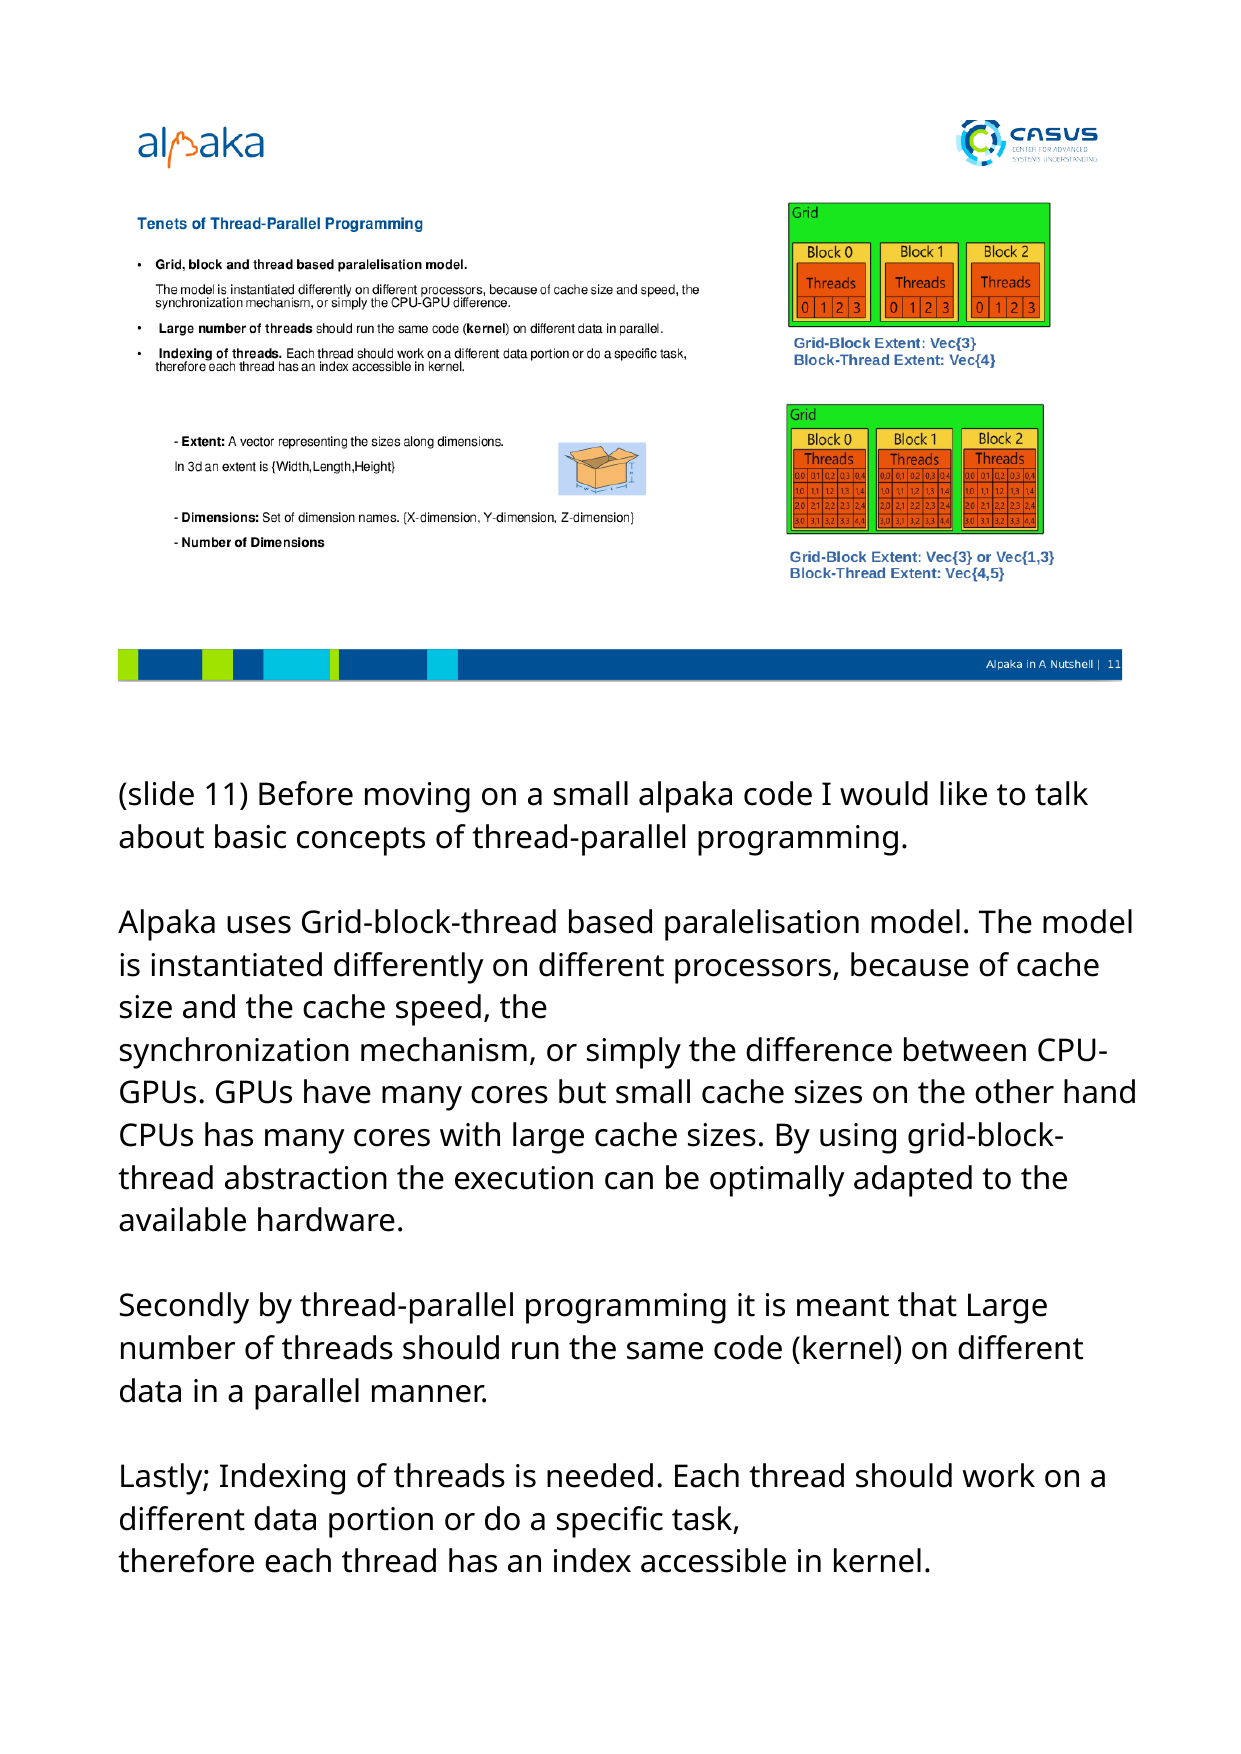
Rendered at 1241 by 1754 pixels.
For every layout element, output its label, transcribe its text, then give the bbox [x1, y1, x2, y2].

text Alpaka uses Grid-block-thread based paralelisation model. The model is instantiated differently on different processors, because of cache size and the cache speed, the [118, 900, 1140, 1028]
text Secondly by thread-parallel programming it is meant that Large number of threads should run the same code (kernel) on different data in a parallel manner. [118, 1283, 1140, 1411]
text Lastly; Indexing of threads is needed. Each thread should work on a different data portion or do a specific task, [118, 1454, 1140, 1539]
text (slide 11) Before moving on a small alpaka code I would like to talk about basic concepts of thread-parallel programming. [118, 772, 1140, 857]
text synchronization mechanism, or simply the difference between CPU-GPUs. GPUs have many cores but small cache sizes on the other hand CPUs has many cores with large cache sizes. By using grid-block-thread abstraction the execution can be optimally adapted to the available hardware. [118, 1028, 1140, 1241]
text therefore each thread has an index accessible in kernel. [118, 1539, 1140, 1582]
picture [118, 120, 1123, 682]
